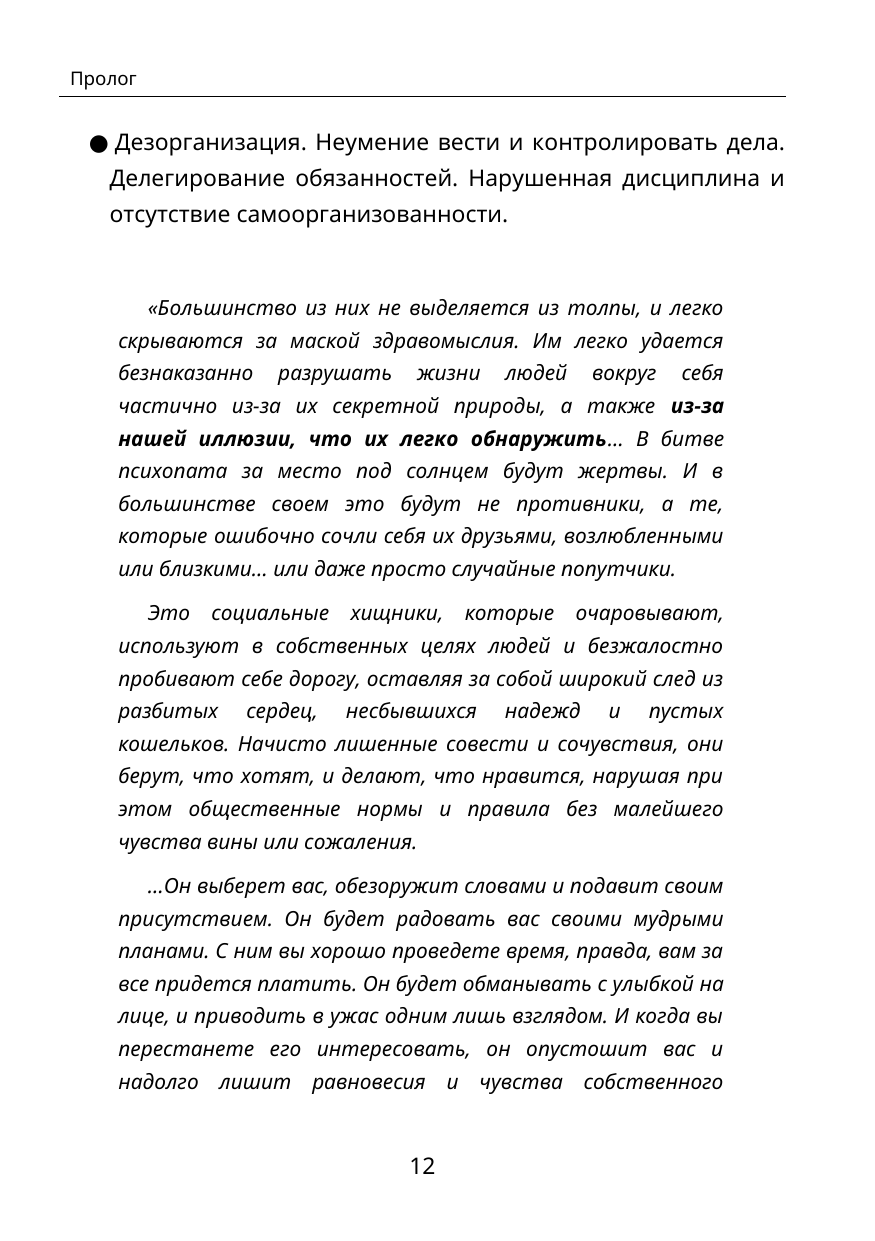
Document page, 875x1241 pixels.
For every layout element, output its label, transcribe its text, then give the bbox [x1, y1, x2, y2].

list Дезорганизация. Неумение вести и контролировать дела. Делегирование обязанностей. Нарушенная дисциплина и отсутствие самоорганизованности. [88, 126, 786, 229]
text «Большинство из них не выделяется из толпы, и легко скрываются за маской здравомыслия. Им легко удается безнаказанно разрушать жизни людей вокруг себя частично из-за их секретной природы, а также из-за нашей иллюзии, что их легко обнаружить… В битве психопата за место под солнцем будут жертвы. И в большинстве своем это будут не противники, а те, которые ошибочно сочли себя их друзьями, возлюбленными или близкими… или даже просто случайные попутчики. [118, 293, 726, 583]
text …Он выберет вас, обезоружит словами и подавит своим присутствием. Он будет радовать вас своими мудрыми планами. С ним вы хорошо проведете время, правда, вам за все придется платить. Он будет обманывать с улыбкой на лице, и приводить в ужас одним лишь взглядом. И когда вы перестанете его интересовать, он опустошит вас и надолго лишит равновесия и чувства собственного [118, 871, 726, 1095]
text Это социальные хищники, которые очаровывают, используют в собственных целях людей и безжалостно пробивают себе дорогу, оставляя за собой широкий след из разбитых сердец, несбывшихся надежд и пустых кошельков. Начисто лишенные совести и сочувствия, они берут, что хотят, и делают, что нравится, нарушая при этом общественные нормы и правила без малейшего чувства вины или сожаления. [118, 598, 726, 855]
